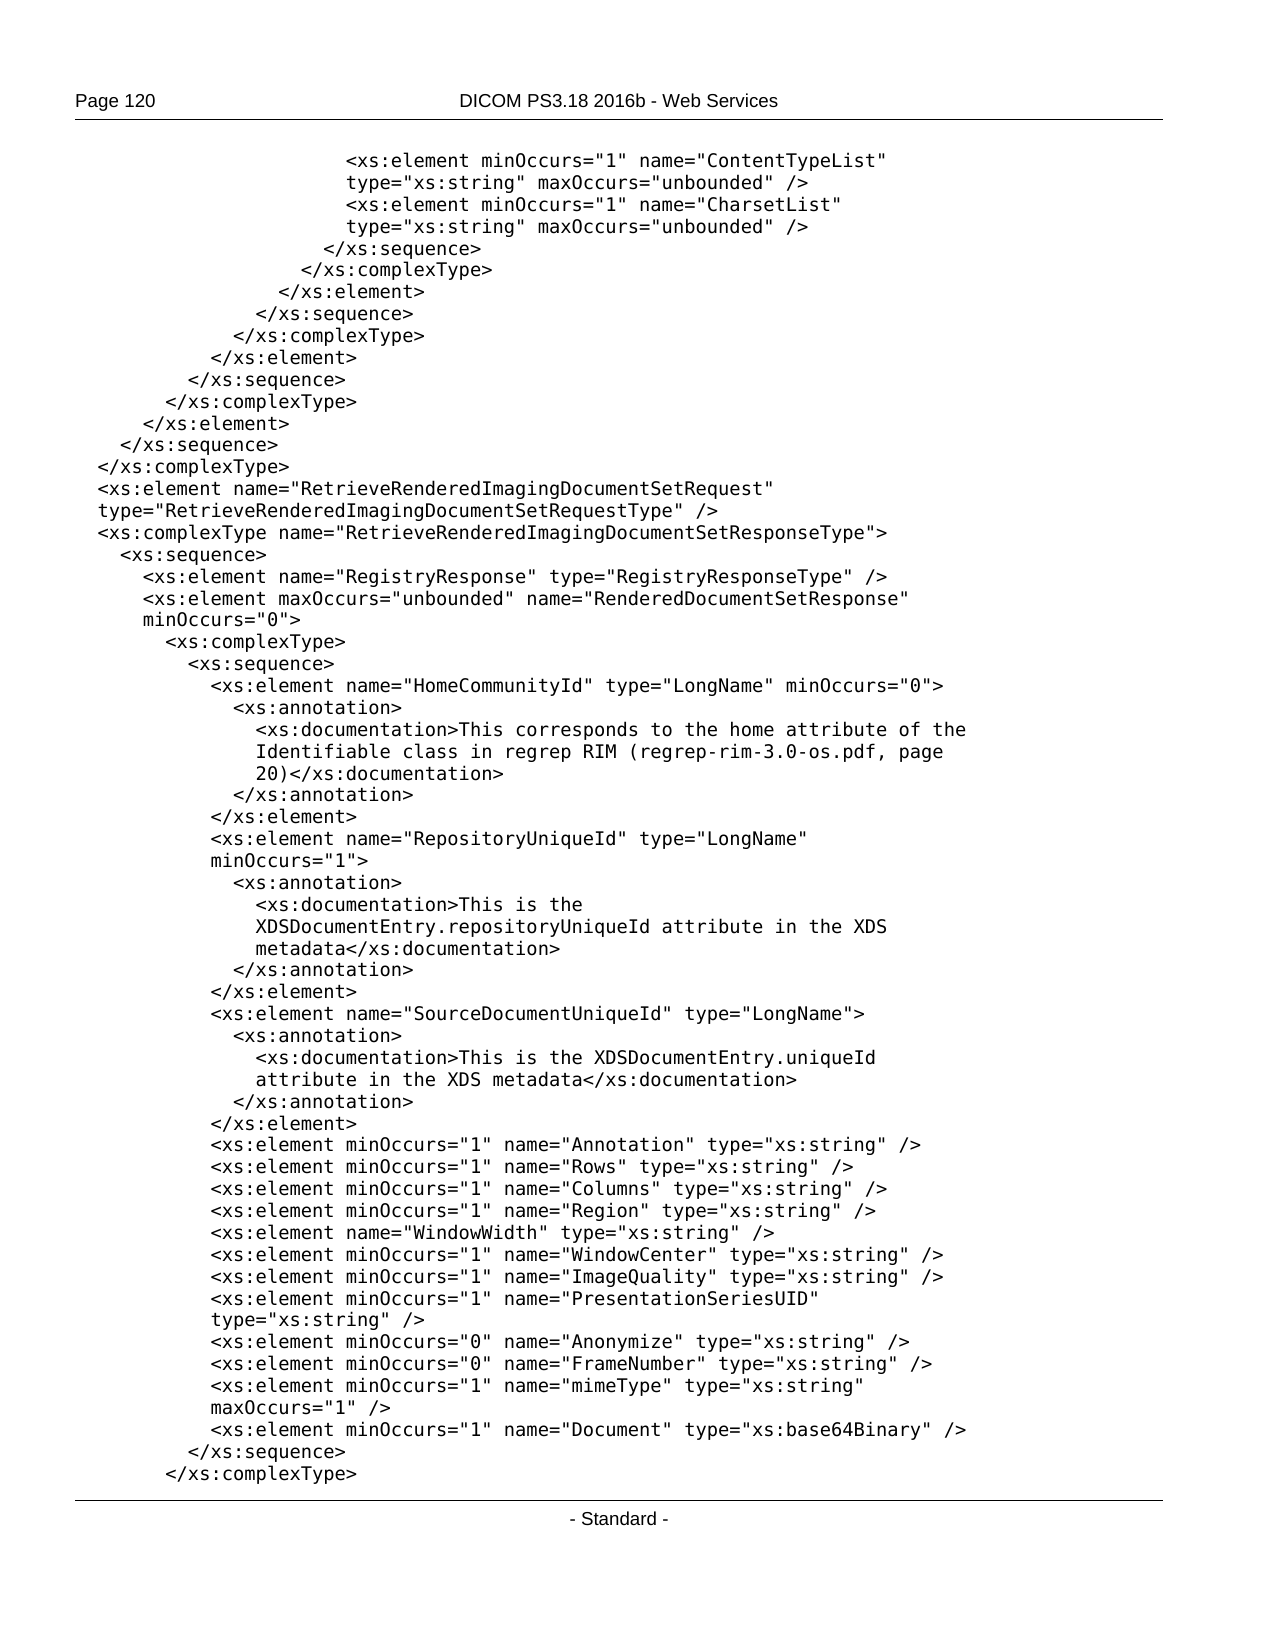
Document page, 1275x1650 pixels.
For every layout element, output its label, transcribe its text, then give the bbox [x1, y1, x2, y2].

text <xs:element minOccurs="1" name="ContentTypeList" type="xs:string" maxOccurs="unbounded" /> <xs:element minOccurs="1" name="CharsetList" type="xs:string" maxOccurs="unbounded" /> </xs:sequence> </xs:complexType> </xs:element> </xs:sequence> </xs:complexType> </xs:element> </xs:sequence> </xs:complexType> </xs:element> </xs:sequence> </xs:complexType> <xs:element name="RetrieveRenderedImagingDocumentSetRequest" type="RetrieveRenderedImagingDocumentSetRequestType" /> <xs:complexType name="RetrieveRenderedImagingDocumentSetResponseType"> <xs:sequence> <xs:element name="RegistryResponse" type="RegistryResponseType" /> <xs:element maxOccurs="unbounded" name="RenderedDocumentSetResponse" minOccurs="0"> <xs:complexType> <xs:sequence> <xs:element name="HomeCommunityId" type="LongName" minOccurs="0"> <xs:annotation> <xs:documentation>This corresponds to the home attribute of the Identifiable class in regrep RIM (regrep-rim-3.0-os.pdf, page 20)</xs:documentation> </xs:annotation> </xs:element> <xs:element name="RepositoryUniqueId" type="LongName" minOccurs="1"> <xs:annotation> <xs:documentation>This is the XDSDocumentEntry.repositoryUniqueId attribute in the XDS metadata</xs:documentation> </xs:annotation> </xs:element> <xs:element name="SourceDocumentUniqueId" type="LongName"> <xs:annotation> <xs:documentation>This is the XDSDocumentEntry.uniqueId attribute in the XDS metadata</xs:documentation> </xs:annotation> </xs:element> <xs:element minOccurs="1" name="Annotation" type="xs:string" /> <xs:element minOccurs="1" name="Rows" type="xs:string" /> <xs:element minOccurs="1" name="Columns" type="xs:string" /> <xs:element minOccurs="1" name="Region" type="xs:string" /> <xs:element name="WindowWidth" type="xs:string" /> <xs:element minOccurs="1" name="WindowCenter" type="xs:string" /> <xs:element minOccurs="1" name="ImageQuality" type="xs:string" /> <xs:element minOccurs="1" name="PresentationSeriesUID" type="xs:string" /> <xs:element minOccurs="0" name="Anonymize" type="xs:string" /> <xs:element minOccurs="0" name="FrameNumber" type="xs:string" /> <xs:element minOccurs="1" name="mimeType" type="xs:string" maxOccurs="1" /> <xs:element minOccurs="1" name="Document" type="xs:base64Binary" /> </xs:sequence> </xs:complexType> [75, 150, 1162, 1484]
